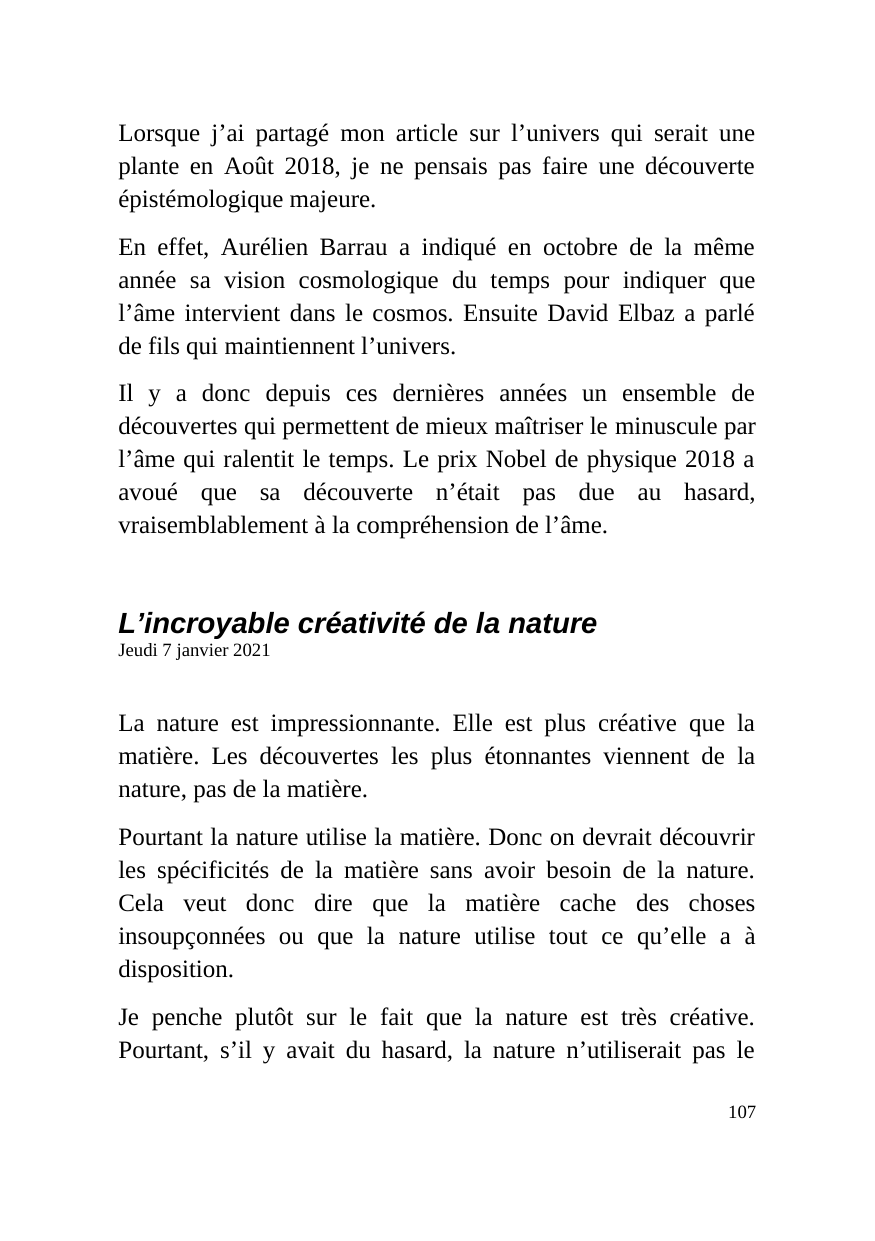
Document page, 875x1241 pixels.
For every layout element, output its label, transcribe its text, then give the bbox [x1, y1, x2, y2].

text Je penche plutôt sur le fait que la nature est très créative. Pourtant, s’il y avait du hasard, la nature n’utiliserait pas le [118, 1002, 756, 1063]
text Jeudi 7 janvier 2021 [118, 639, 756, 661]
text La nature est impressionnante. Elle est plus créative que la matière. Les découvertes les plus étonnantes viennent de la nature, pas de la matière. [118, 708, 756, 803]
text Il y a donc depuis ces dernières années un ensemble de découvertes qui permettent de mieux maîtriser le minuscule par l’âme qui ralentit le temps. Le prix Nobel de physique 2018 a avoué que sa découverte n’était pas due au hasard, vraisemblablement à la compréhension de l’âme. [118, 378, 756, 539]
text Pourtant la nature utilise la matière. Donc on devrait découvrir les spécificités de la matière sans avoir besoin de la nature. Cela veut donc dire que la matière cache des choses insoupçonnées ou que la nature utilise tout ce qu’elle a à disposition. [118, 822, 756, 983]
text En effet, Aurélien Barrau a indiqué en octobre de la même année sa vision cosmologique du temps pour indiquer que l’âme intervient dans le cosmos. Ensuite David Elbaz a parlé de fils qui maintiennent l’univers. [118, 232, 756, 359]
subtitle L’incroyable créativité de la nature [118, 606, 756, 639]
text Lorsque j’ai partagé mon article sur l’univers qui serait une plante en Août 2018, je ne pensais pas faire une découverte épistémologique majeure. [118, 118, 756, 213]
